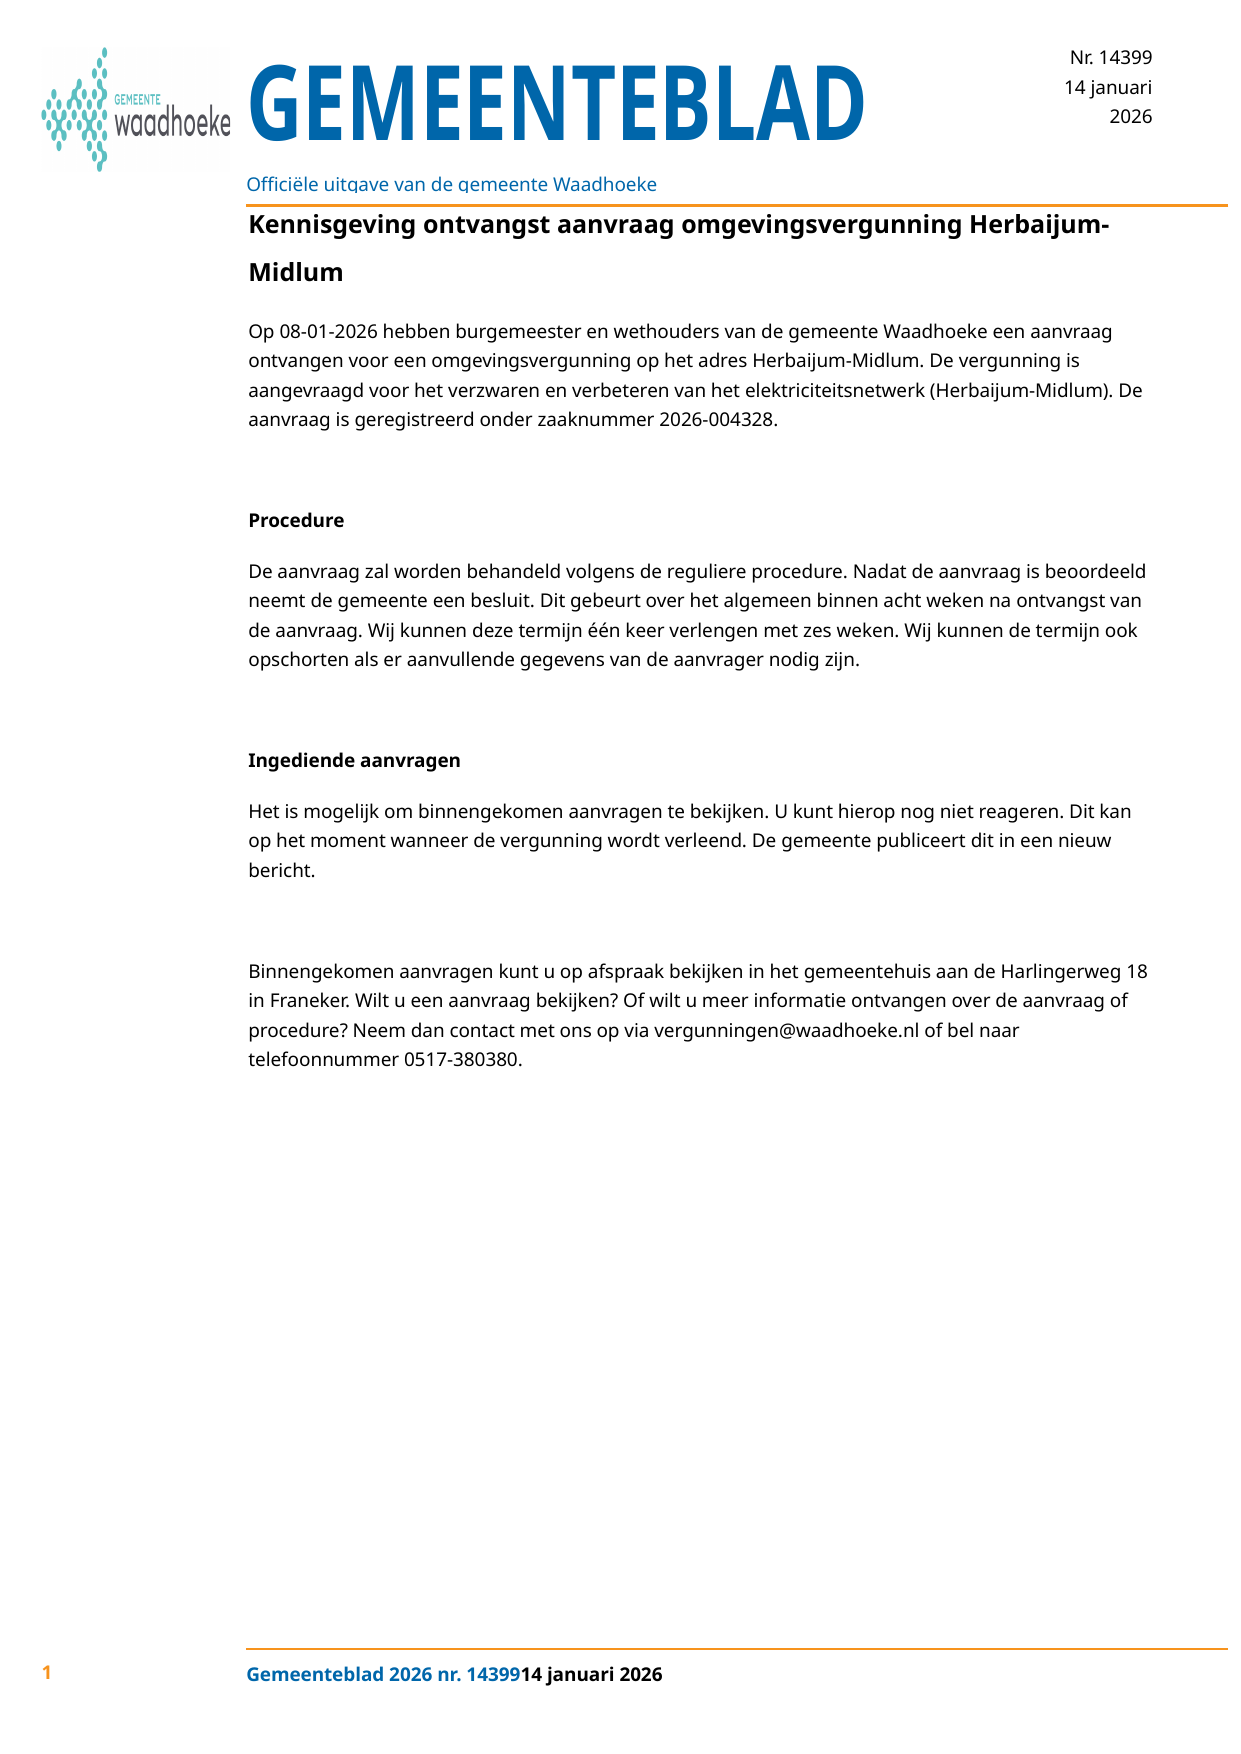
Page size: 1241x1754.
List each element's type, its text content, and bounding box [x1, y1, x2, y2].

text Kennisgeving ontvangst aanvraag omgevingsvergunning Herbaijum-Midlum [248, 207, 1152, 288]
text Ingediende aanvragen [248, 747, 1152, 773]
text Binnengekomen aanvragen kunt u op afspraak bekijken in het gemeentehuis aan de Harlingerweg 18 in Franeker. Wilt u een aanvraag bekijken? Of wilt u meer informatie ontvangen over de aanvraag of procedure? Neem dan contact met ons op via vergunningen@waadhoeke.nl of bel naar telefoonnummer 0517-380380. [248, 958, 1152, 1072]
picture [41, 47, 231, 172]
text De aanvraag zal worden behandeld volgens de reguliere procedure. Nadat de aanvraag is beoordeeld neemt de gemeente een besluit. Dit gebeurt over het algemeen binnen acht weken na ontvangst van de aanvraag. Wij kunnen deze termijn één keer verlengen met zes weken. Wij kunnen de termijn ook opschorten als er aanvullende gegevens van de aanvrager nodig zijn. [248, 558, 1152, 672]
text Op 08-01-2026 hebben burgemeester en wethouders van de gemeente Waadhoeke een aanvraag ontvangen voor een omgevingsvergunning op het adres Herbaijum-Midlum. De vergunning is aangevraagd voor het verzwaren en verbeteren van het elektriciteitsnetwerk (Herbaijum-Midlum). De aanvraag is geregistreerd onder zaaknummer 2026-004328. [248, 318, 1152, 432]
text Het is mogelijk om binnengekomen aanvragen te bekijken. U kunt hierop nog niet reageren. Dit kan op het moment wanneer de vergunning wordt verleend. De gemeente publiceert dit in een nieuw bericht. [248, 798, 1152, 883]
text Procedure [248, 507, 1152, 533]
